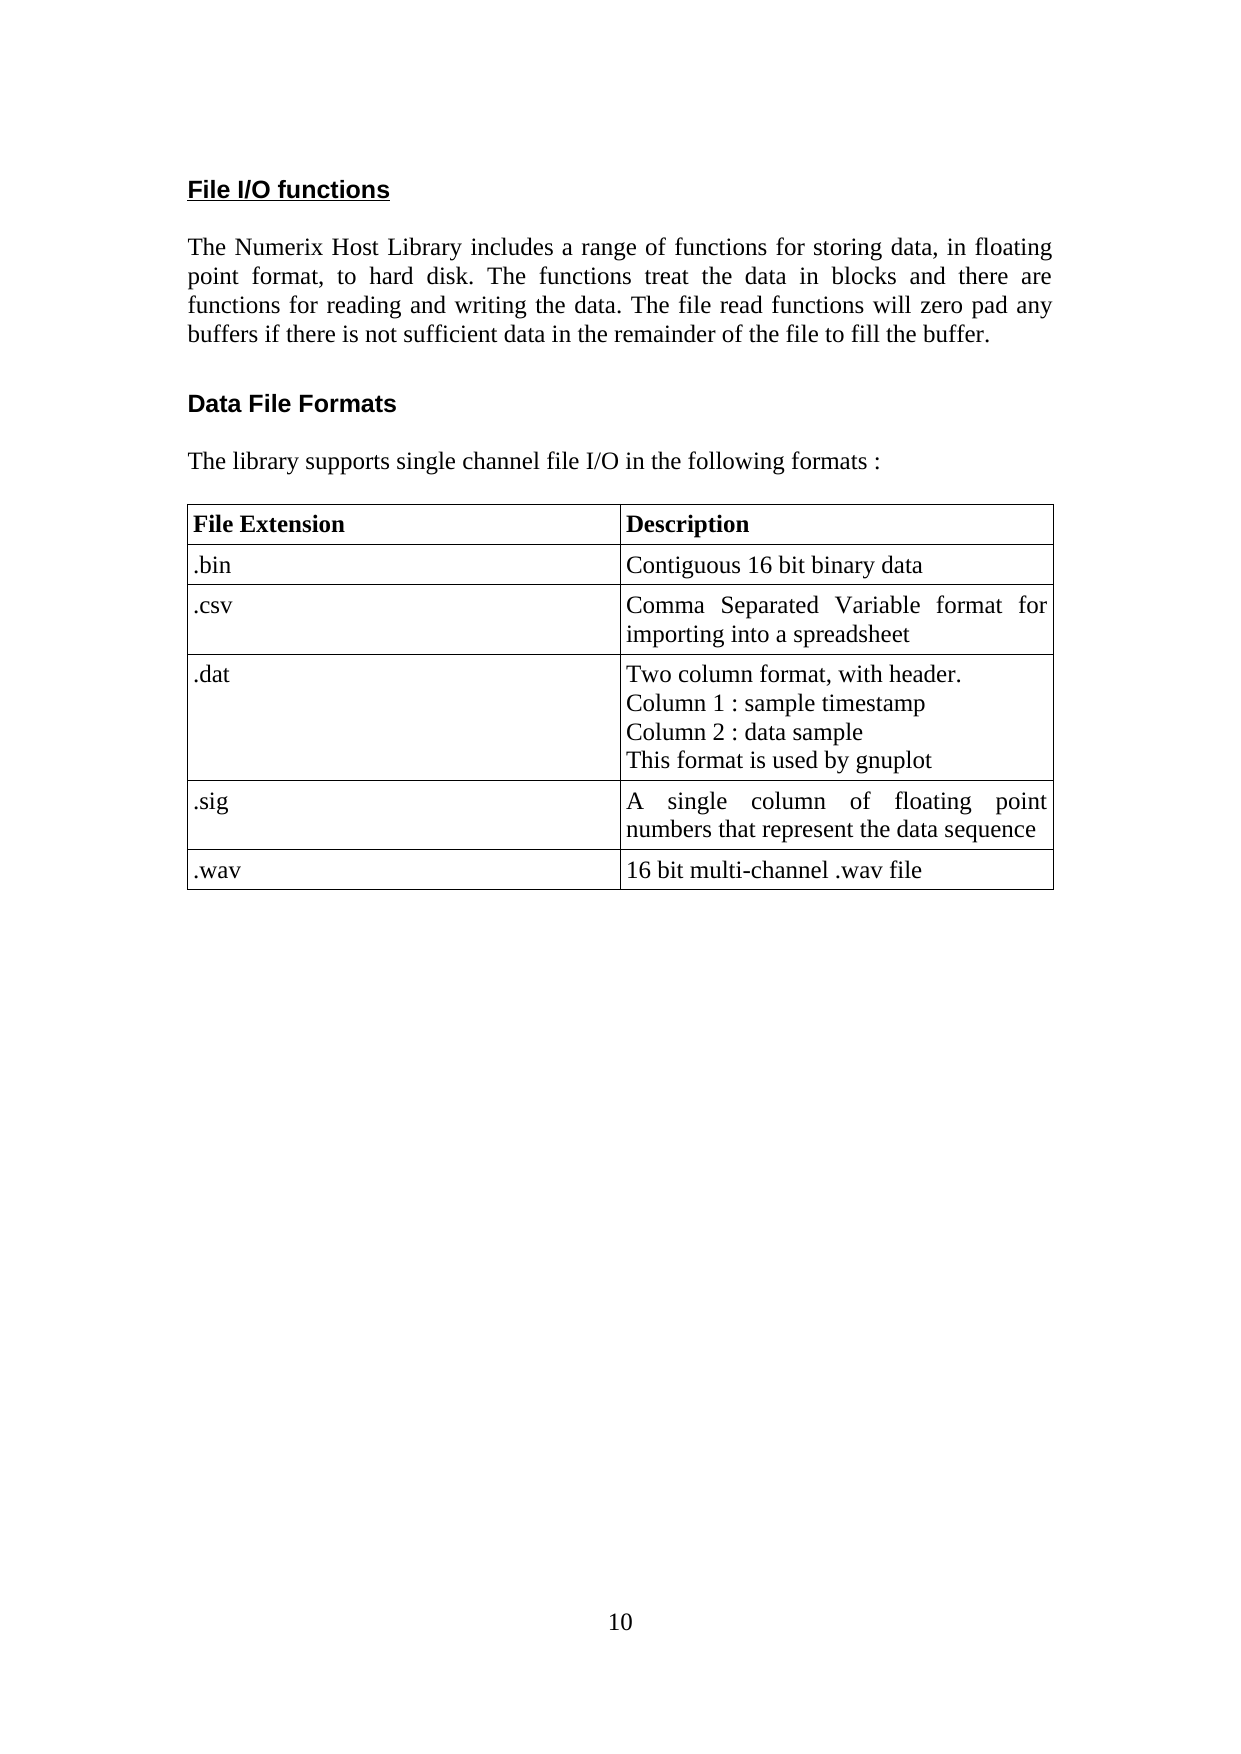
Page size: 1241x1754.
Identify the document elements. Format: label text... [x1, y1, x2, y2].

table_cell .sig [188, 781, 620, 849]
table_cell .bin [188, 545, 620, 584]
table_cell Two column format, with header. Column 1 : sample timestamp Column 2 : data sample This format is used by gnuplot [621, 655, 1053, 780]
table_cell .wav [188, 850, 620, 889]
table_cell Contiguous 16 bit binary data [621, 545, 1053, 584]
text The Numerix Host Library includes a range of functions for storing data, in floating point format, to hard disk. The functions treat the data in blocks and there are functions for reading and writing the data. The file read functions will zero pad any buffers if there is not sufficient data in the remainder of the file to fill the buffer. [187, 232, 1053, 347]
table_header File Extension [188, 505, 620, 544]
table_cell A single column of floating point numbers that represent the data sequence [621, 781, 1053, 849]
subtitle Data File Formats [187, 389, 1053, 417]
table_header Description [621, 505, 1053, 544]
table_cell .csv [188, 585, 620, 653]
table_cell 16 bit multi-channel .wav file [621, 850, 1053, 889]
table_cell .dat [188, 655, 620, 780]
table_cell Comma Separated Variable format for importing into a spreadsheet [621, 585, 1053, 653]
subtitle File I/O functions [187, 175, 1053, 204]
text The library supports single channel file I/O in the following formats : [187, 446, 1053, 475]
